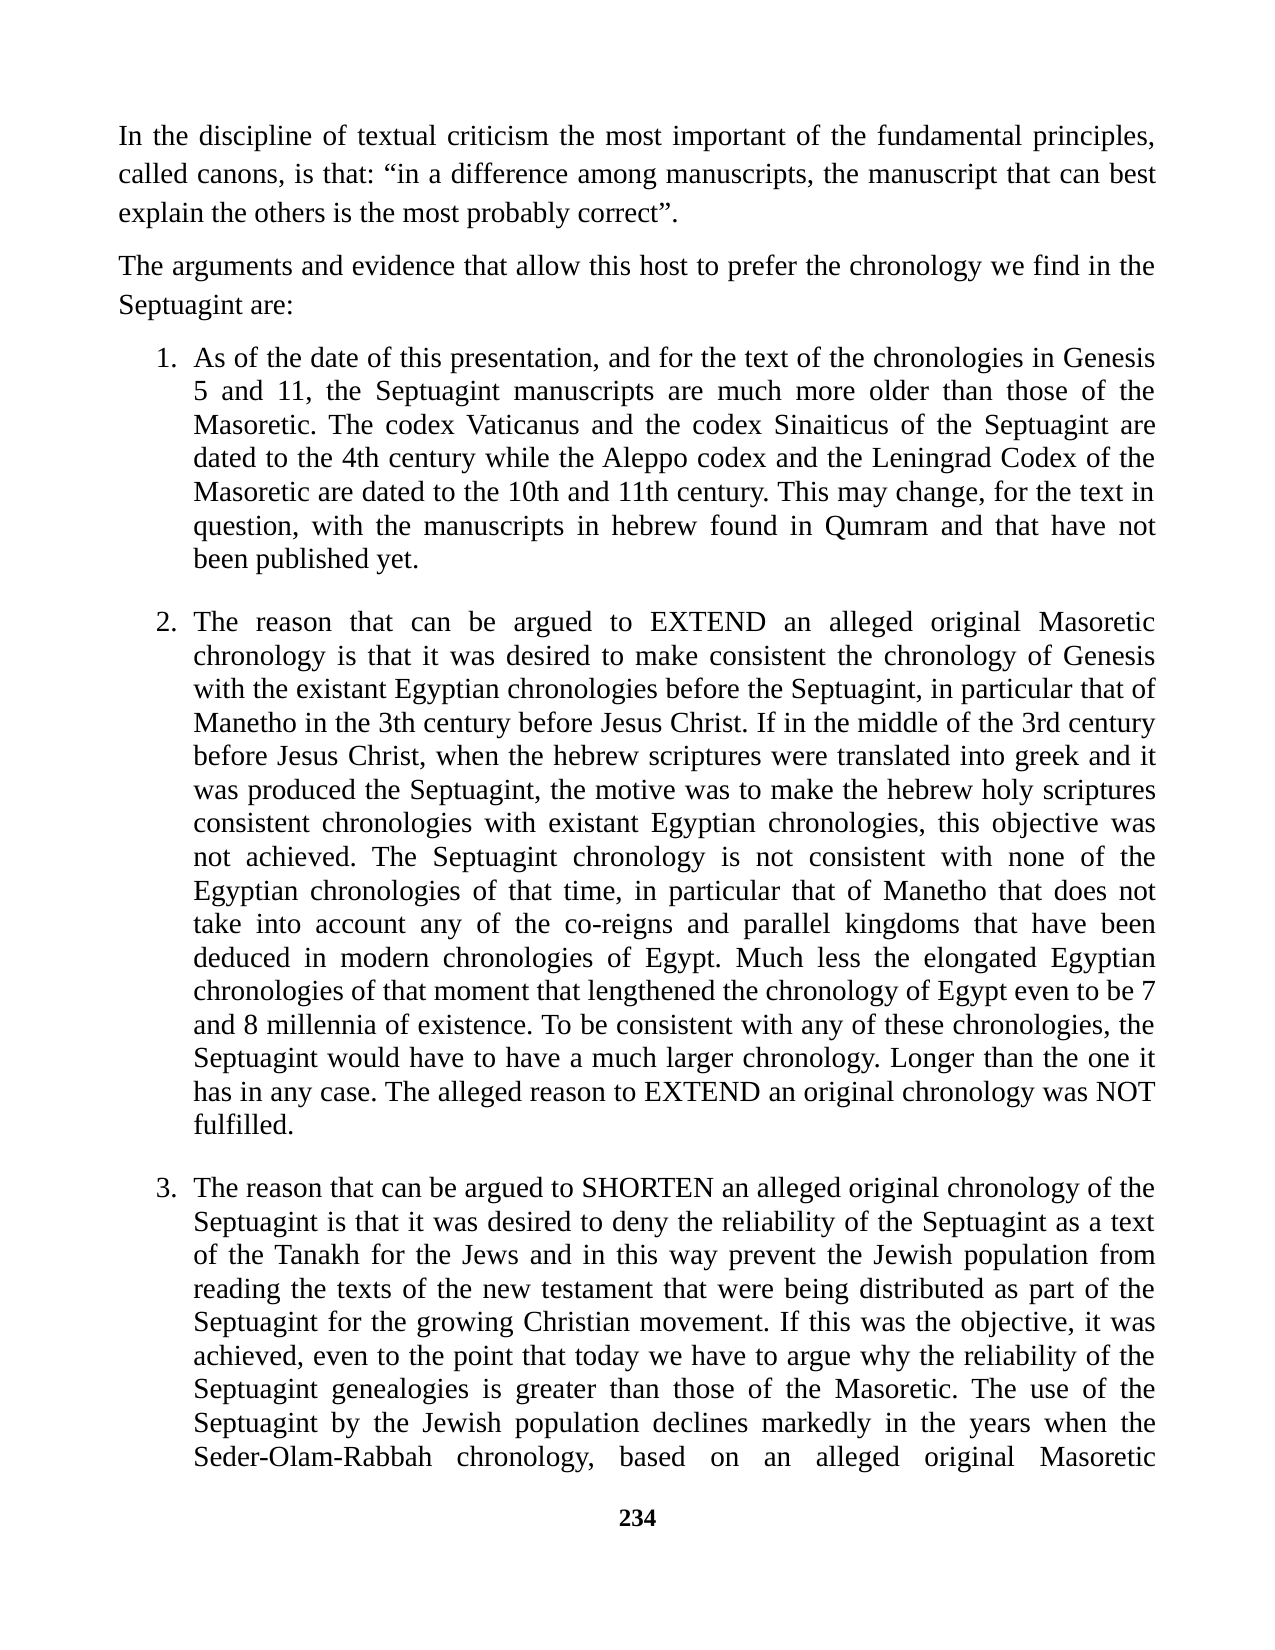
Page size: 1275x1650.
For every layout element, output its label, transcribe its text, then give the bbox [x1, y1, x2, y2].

text In the discipline of textual criticism the most important of the fundamental principles, called canons, is that: “in a difference among manuscripts, the manuscript that can best explain the others is the most probably correct”. [118, 118, 1157, 229]
list The reason that can be argued to SHORTEN an alleged original chronology of the Septuagint is that it was desired to deny the reliability of the Septuagint as a text of the Tanakh for the Jews and in this way prevent the Jewish population from reading the texts of the new testament that were being distributed as part of the Septuagint for the growing Christian movement. If this was the objective, it was achieved, even to the point that today we have to argue why the reliability of the Septuagint genealogies is greater than those of the Masoretic. The use of the Septuagint by the Jewish population declines markedly in the years when the Seder-Olam-Rabbah chronology, based on an alleged original Masoretic [156, 1170, 1157, 1472]
text The arguments and evidence that allow this host to prefer the chronology we find in the Septuagint are: [118, 248, 1157, 320]
list As of the date of this presentation, and for the text of the chronologies in Genesis 5 and 11, the Septuagint manuscripts are much more older than those of the Masoretic. The codex Vaticanus and the codex Sinaiticus of the Septuagint are dated to the 4th century while the Aleppo codex and the Leningrad Codex of the Masoretic are dated to the 10th and 11th century. This may change, for the text in question, with the manuscripts in hebrew found in Qumram and that have not been published yet. [156, 340, 1157, 575]
list The reason that can be argued to EXTEND an alleged original Masoretic chronology is that it was desired to make consistent the chronology of Genesis with the existant Egyptian chronologies before the Septuagint, in particular that of Manetho in the 3th century before Jesus Christ. If in the middle of the 3rd century before Jesus Christ, when the hebrew scriptures were translated into greek and it was produced the Septuagint, the motive was to make the hebrew holy scriptures consistent chronologies with existant Egyptian chronologies, this objective was not achieved. The Septuagint chronology is not consistent with none of the Egyptian chronologies of that time, in particular that of Manetho that does not take into account any of the co-reigns and parallel kingdoms that have been deduced in modern chronologies of Egypt. Much less the elongated Egyptian chronologies of that moment that lengthened the chronology of Egypt even to be 7 and 8 millennia of existence. To be consistent with any of these chronologies, the Septuagint would have to have a much larger chronology. Longer than the one it has in any case. The alleged reason to EXTEND an original chronology was NOT fulfilled. [156, 604, 1157, 1141]
